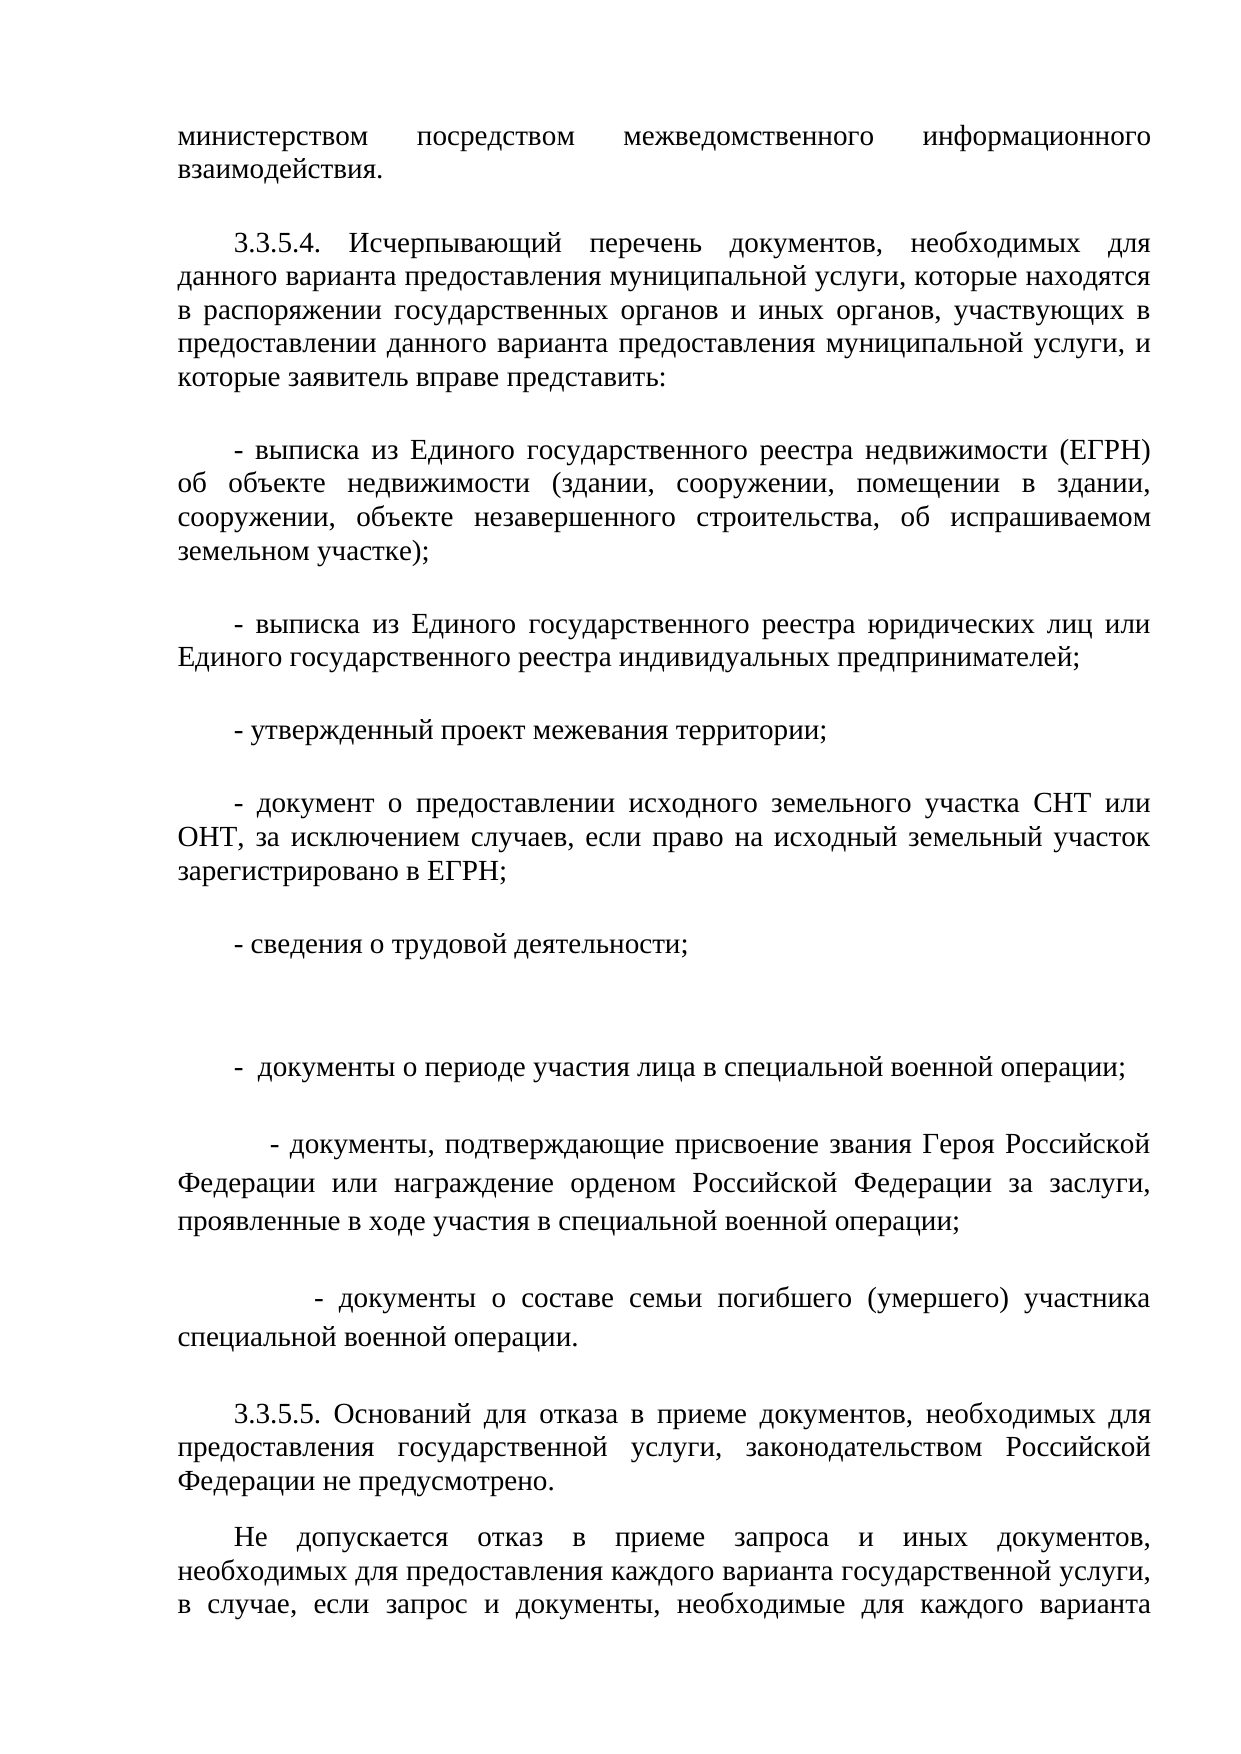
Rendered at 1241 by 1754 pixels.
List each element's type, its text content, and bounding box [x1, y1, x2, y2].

text - утвержденный проект межевания территории; [177, 712, 1152, 746]
text - выписка из Единого государственного реестра юридических лиц или Единого государственного реестра индивидуальных предпринимателей; [177, 606, 1152, 673]
text Не допускается отказ в приеме запроса и иных документов, необходимых для предоставления каждого варианта государственной услуги, в случае, если запрос и документы, необходимые для каждого варианта [177, 1519, 1152, 1620]
text - документ о предоставлении исходного земельного участка СНТ или ОНТ, за исключением случаев, если право на исходный земельный участок зарегистрировано в ЕГРН; [177, 786, 1152, 886]
text - сведения о трудовой деятельности; [177, 926, 1152, 959]
text - документы, подтверждающие присвоение звания Героя Российской Федерации или награждение орденом Российской Федерации за заслуги, проявленные в ходе участия в специальной военной операции; [177, 1126, 1152, 1237]
text - документы о периоде участия лица в специальной военной операции; [177, 1049, 1152, 1083]
text - документы о составе семьи погибшего (умершего) участника специальной военной операции. [177, 1280, 1152, 1352]
text министерством посредством межведомственного информационного взаимодействия. [177, 118, 1152, 185]
text 3.3.5.5. Оснований для отказа в приеме документов, необходимых для предоставления государственной услуги, законодательством Российской Федерации не предусмотрено. [177, 1396, 1152, 1497]
text - выписка из Единого государственного реестра недвижимости (ЕГРН) об объекте недвижимости (здании, сооружении, помещении в здании, сооружении, объекте незавершенного строительства, об испрашиваемом земельном участке); [177, 432, 1152, 566]
text 3.3.5.4. Исчерпывающий перечень документов, необходимых для данного варианта предоставления муниципальной услуги, которые находятся в распоряжении государственных органов и иных органов, участвующих в предоставлении данного варианта предоставления муниципальной услуги, и которые заявитель вправе представить: [177, 225, 1152, 392]
